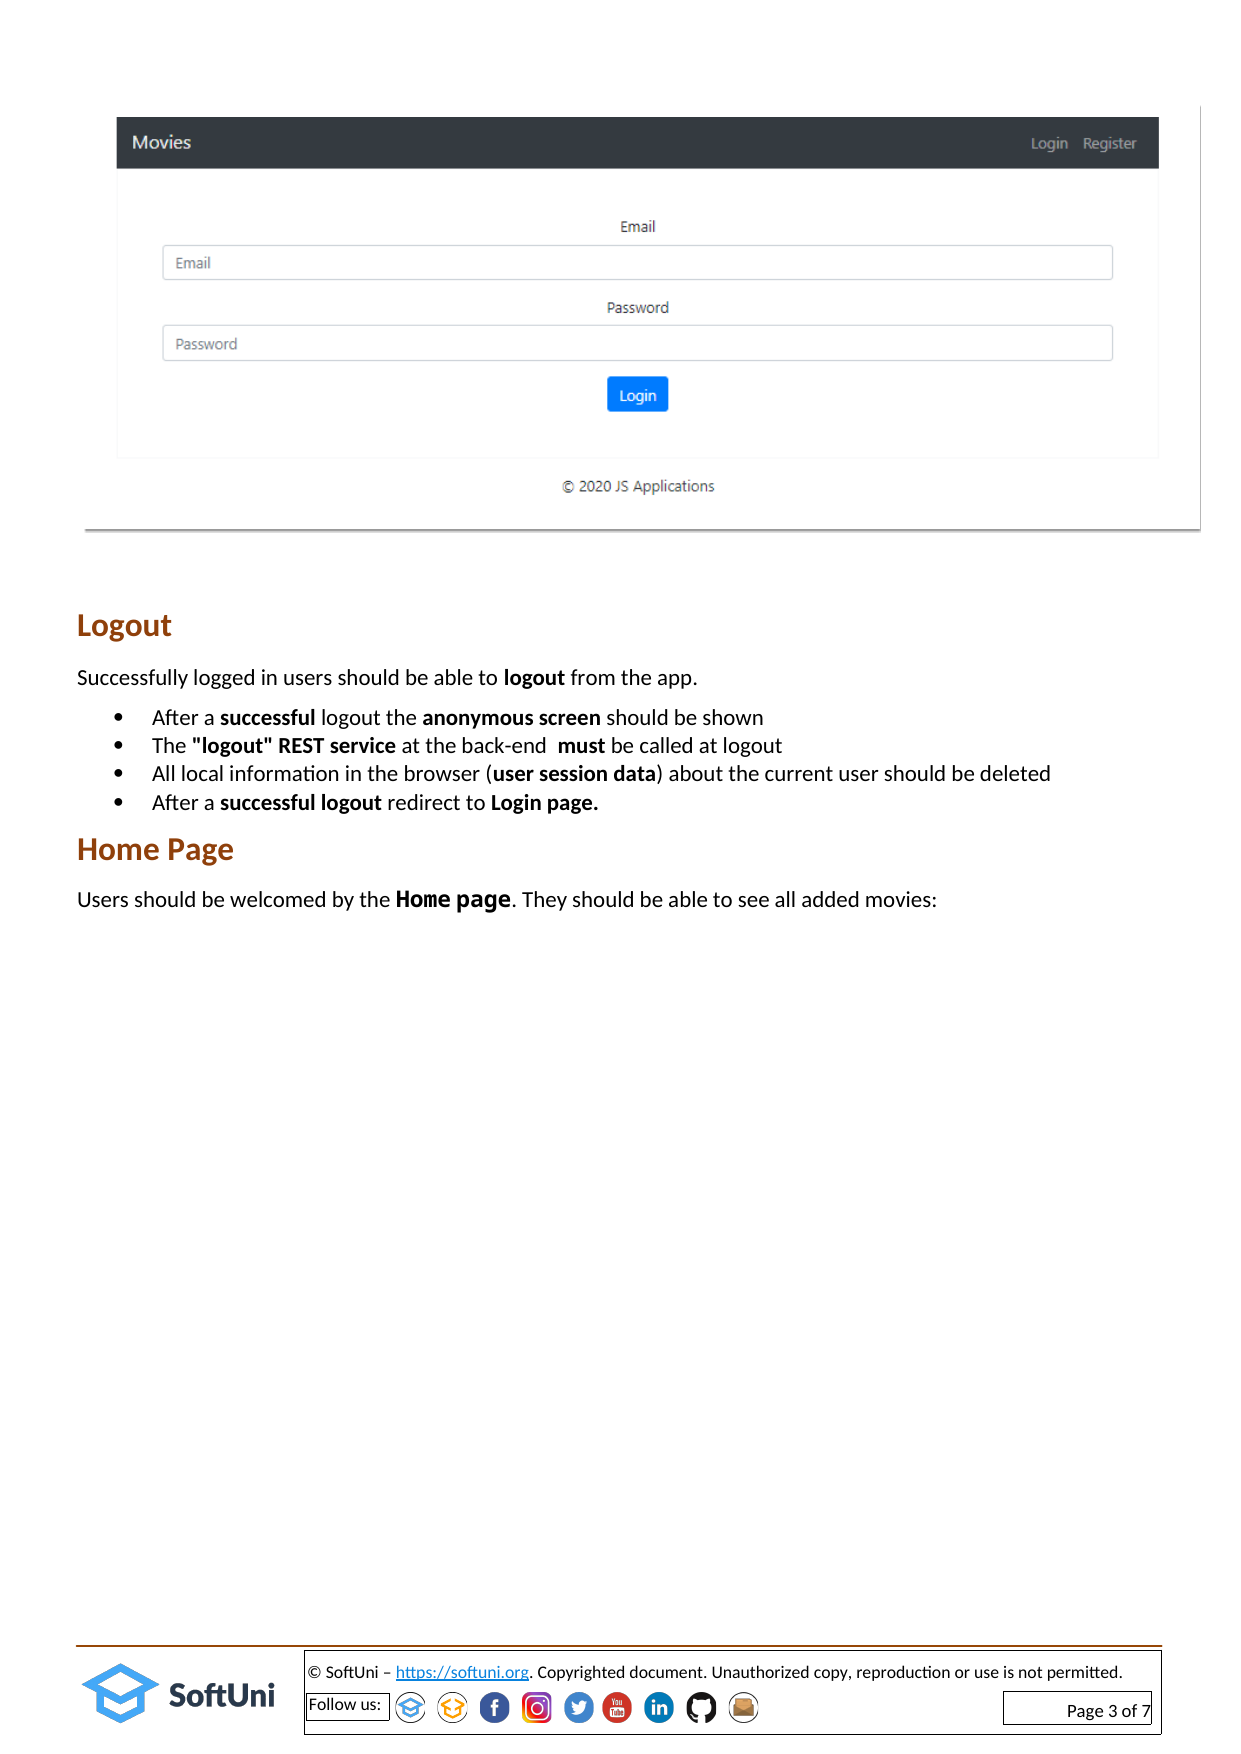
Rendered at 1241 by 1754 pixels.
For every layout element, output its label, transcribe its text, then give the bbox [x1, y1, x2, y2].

picture [644, 1692, 653, 1701]
picture [665, 1714, 674, 1723]
picture [644, 1714, 653, 1723]
picture [395, 1692, 425, 1723]
list After a successful logout the anonymous screen should be shown [114, 703, 1163, 732]
list All local information in the browser (user session data) about the current user should be deleted [114, 759, 1163, 788]
picture [728, 1692, 759, 1723]
list The "logout" REST service at the back-end must be called at logout [114, 732, 1163, 759]
picture [480, 1692, 510, 1723]
picture [75, 1658, 281, 1729]
picture [564, 1692, 594, 1723]
list After a successful logout redirect to Login page. [114, 788, 1163, 816]
picture [99, 117, 1186, 515]
picture [522, 1692, 552, 1723]
subtitle Logout [77, 604, 1163, 644]
picture [686, 1692, 717, 1723]
text Users should be welcomed by the Home page. They should be able to see all added movies: [77, 883, 1163, 914]
picture [658, 1705, 667, 1714]
picture [602, 1692, 632, 1723]
picture [665, 1692, 674, 1701]
text Successfully logged in users should be able to logout from the app. [77, 663, 1163, 691]
subtitle Home Page [77, 828, 1163, 869]
picture [437, 1692, 468, 1723]
